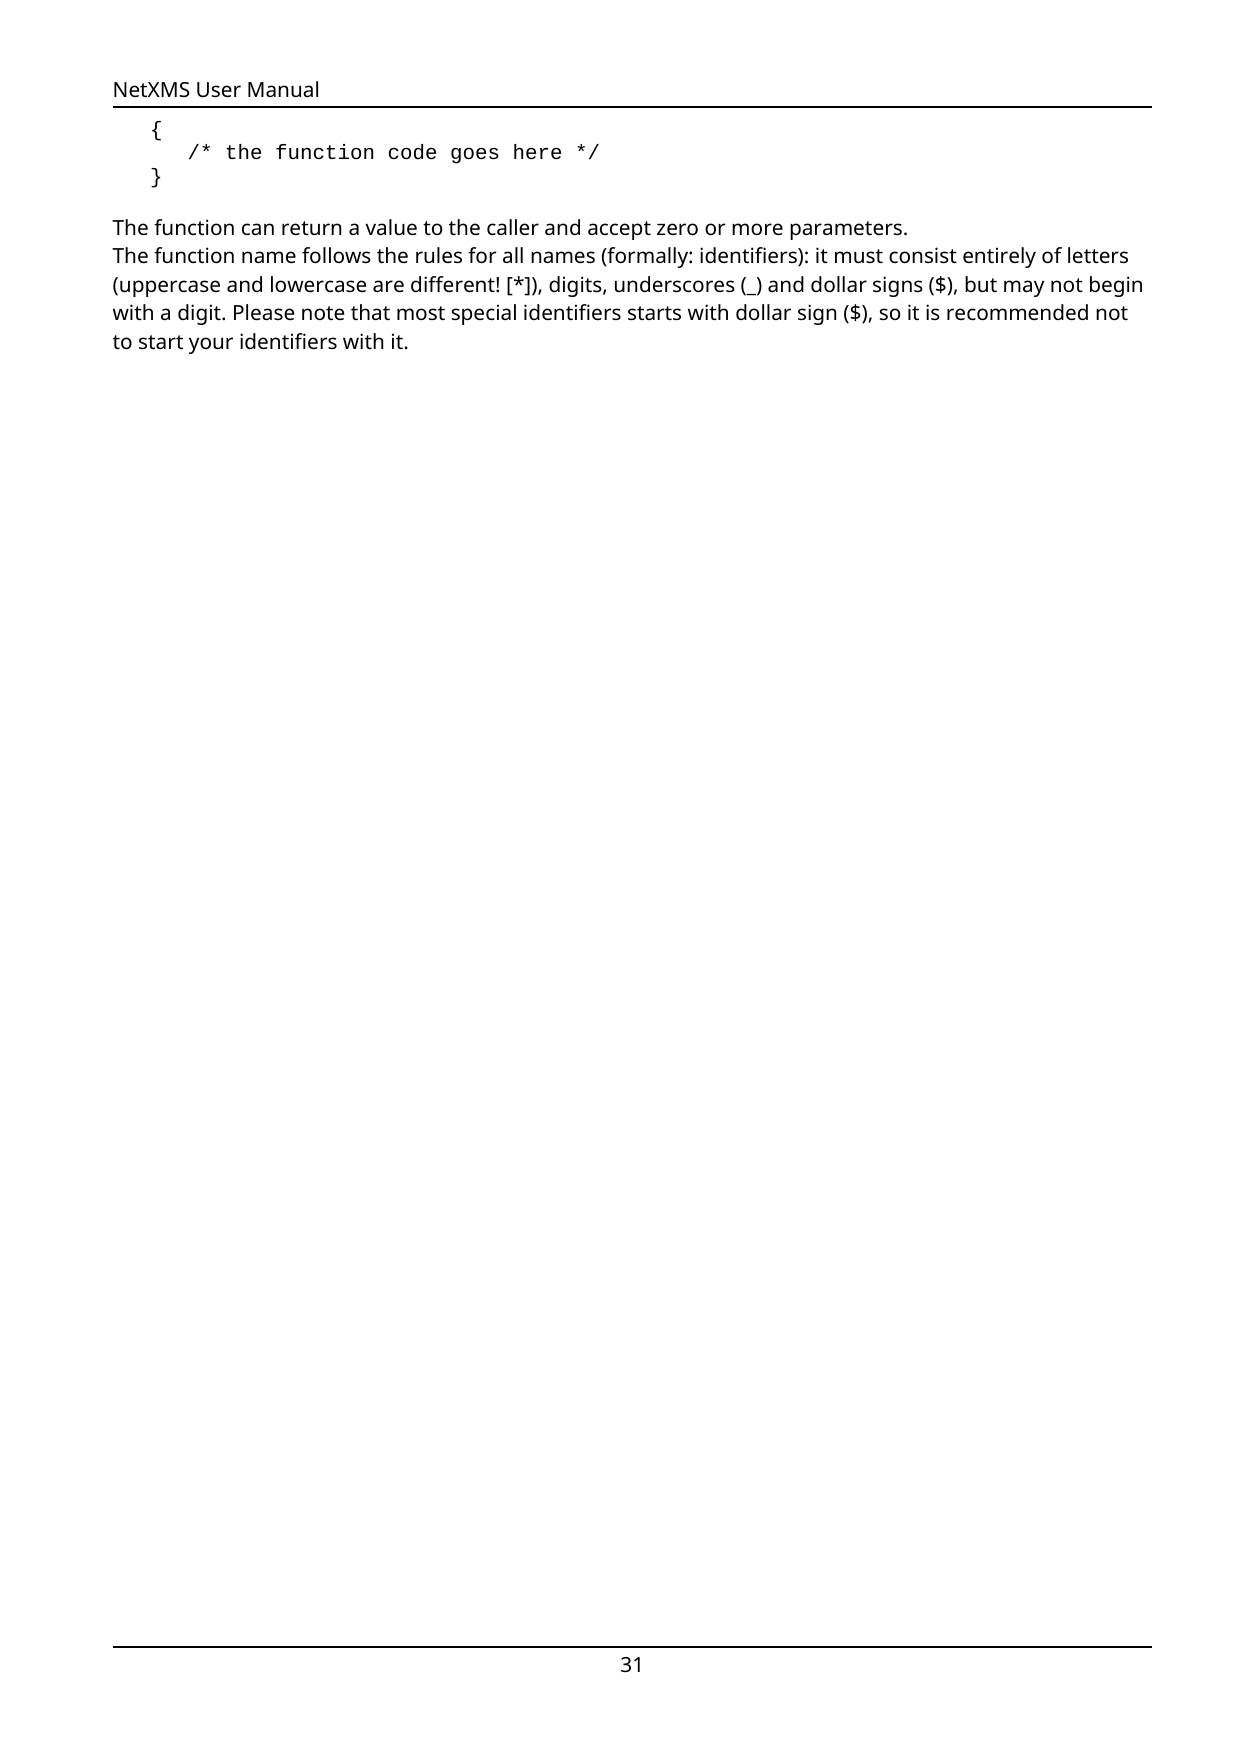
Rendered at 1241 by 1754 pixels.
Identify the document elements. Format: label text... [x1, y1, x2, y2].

text The function can return a value to the caller and accept zero or more parameters. [112, 213, 1152, 242]
text { [150, 118, 1152, 142]
text } [150, 166, 1152, 189]
text /* the function code goes here */ [150, 142, 1152, 166]
text The function name follows the rules for all names (formally: identifiers): it must consist entirely of letters (uppercase and lowercase are different! [*]), digits, underscores (_) and dollar signs ($), but may not begin with a digit. Please note that most special identifiers starts with dollar sign ($), so it is recommended not to start your identifiers with it. [112, 242, 1152, 355]
